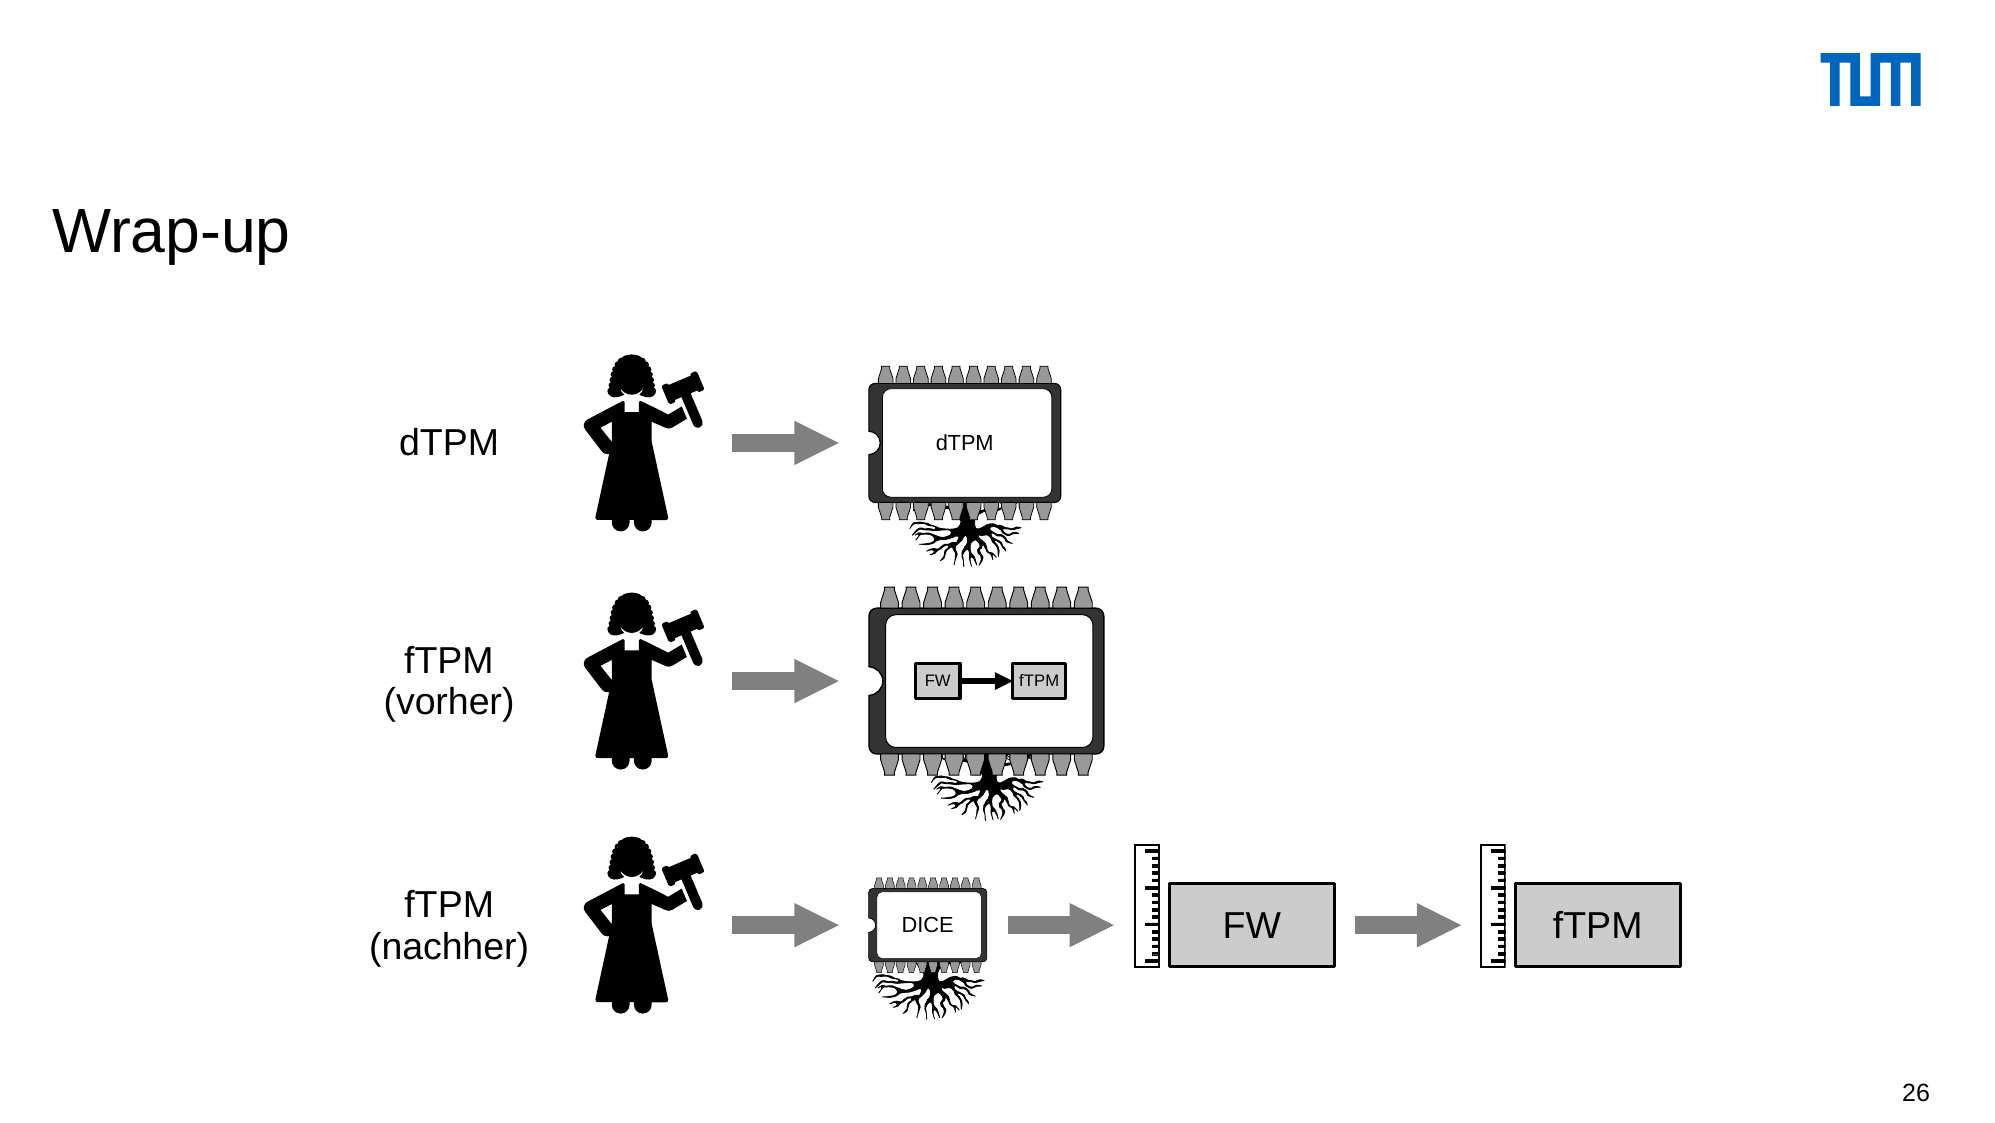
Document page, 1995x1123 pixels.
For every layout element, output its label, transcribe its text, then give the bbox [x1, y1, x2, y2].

text_box dTPM [384, 414, 514, 472]
picture [868, 586, 1105, 821]
picture [868, 365, 1062, 567]
picture [1479, 844, 1506, 968]
text_box FW [915, 663, 961, 699]
picture [1134, 844, 1160, 968]
title Wrap-up [52, 195, 1453, 266]
text_box fTPM [1012, 663, 1066, 699]
picture [555, 592, 733, 770]
text_box fTPM [1515, 883, 1681, 967]
picture [555, 354, 733, 532]
text_box fTPM (nachher) [354, 875, 544, 975]
picture [555, 836, 733, 1014]
text_box fTPM (vorher) [368, 631, 530, 731]
text_box FW [1169, 883, 1335, 967]
picture [868, 877, 988, 1020]
